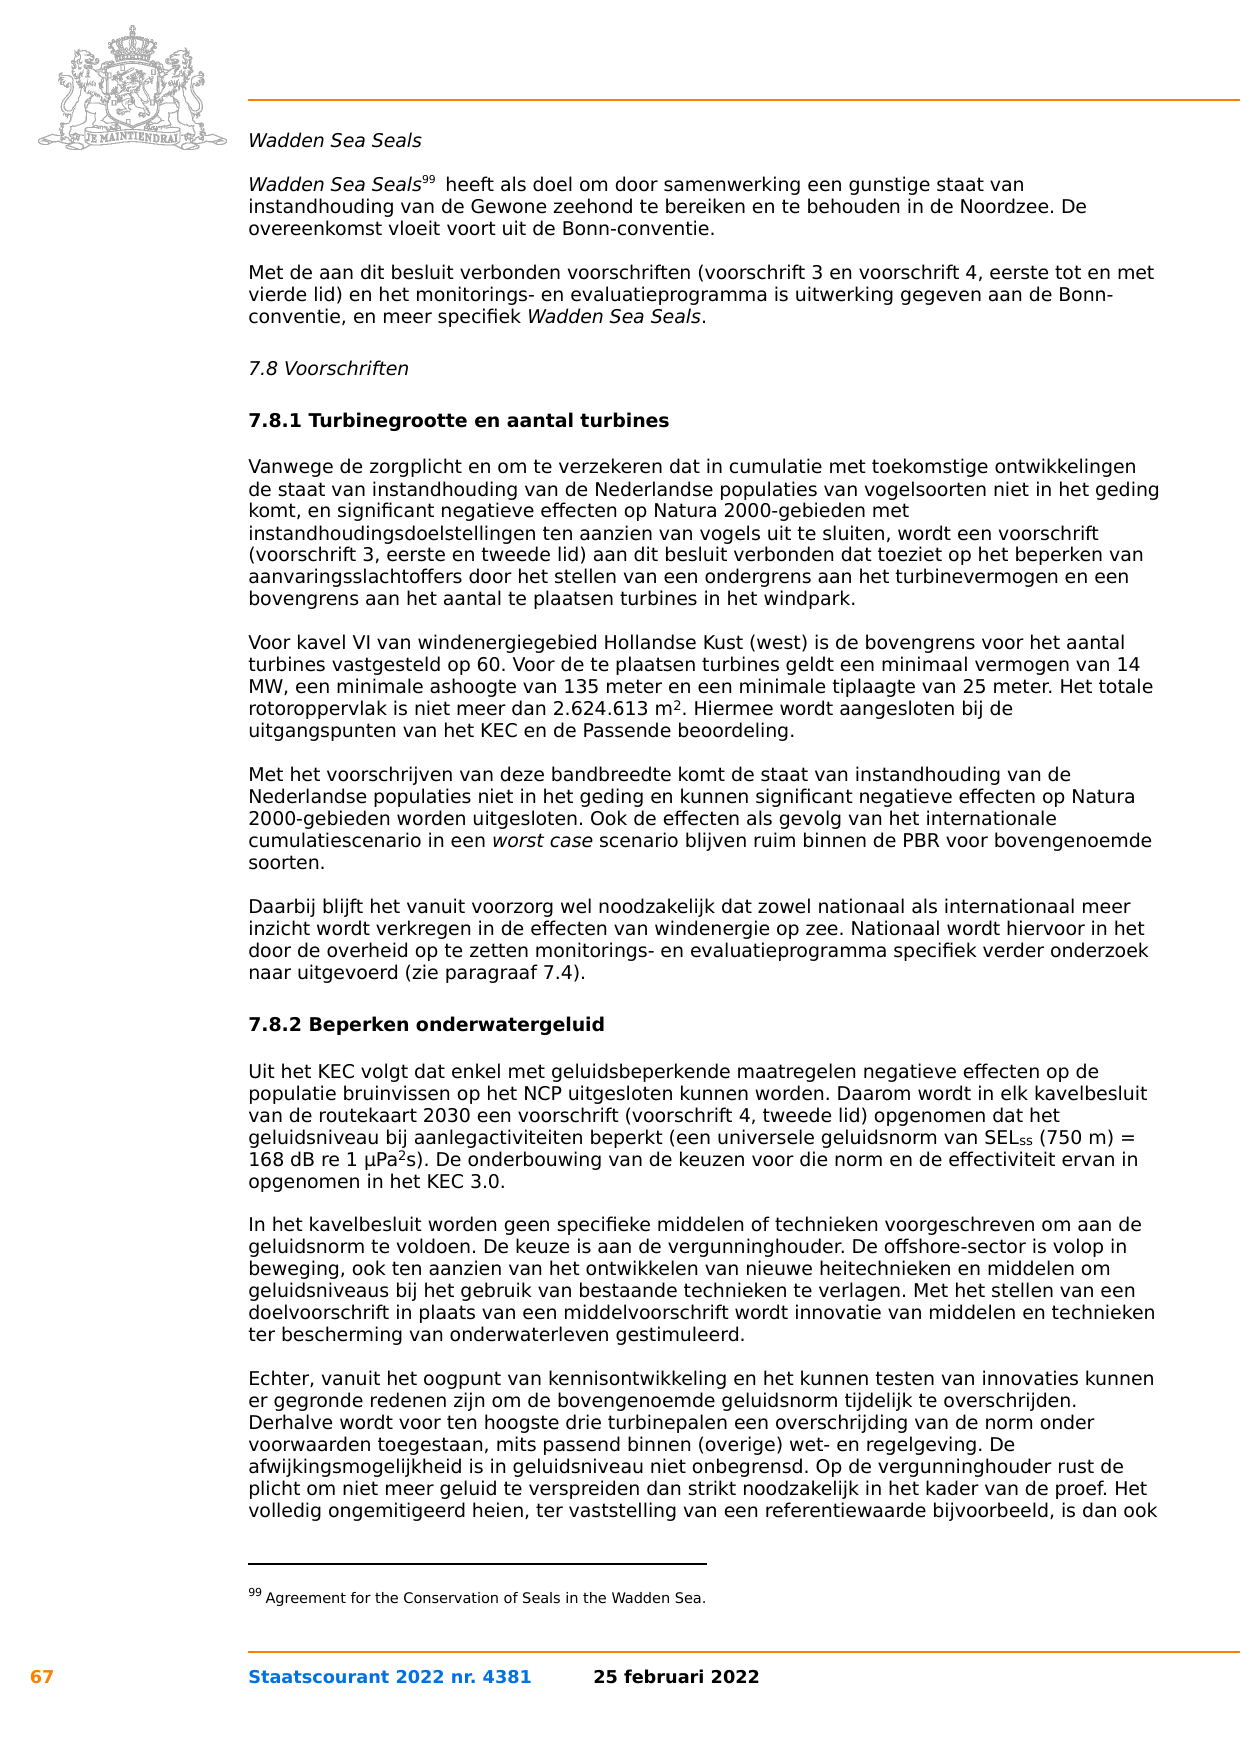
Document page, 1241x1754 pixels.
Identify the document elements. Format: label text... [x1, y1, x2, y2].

subtitle 7.8.1 Turbinegrootte en aantal turbines [248, 409, 1163, 431]
text Wadden Sea Seals heeft als doel om door samenwerking een gunstige staat van instandhouding van de Gewone zeehond te bereiken en te behouden in de Noordzee. De overeenkomst vloeit voort uit de Bonn-conventie. [248, 174, 1163, 240]
text Met het voorschrijven van deze bandbreedte komt de staat van instandhouding van de Nederlandse populaties niet in het geding en kunnen significant negatieve effecten op Natura 2000-gebieden worden uitgesloten. Ook de effecten als gevolg van het internationale cumulatiescenario in een worst case scenario blijven ruim binnen de PBR voor bovengenoemde soorten. [248, 764, 1163, 874]
text Met de aan dit besluit verbonden voorschriften (voorschrift 3 en voorschrift 4, eerste tot en met vierde lid) en het monitorings- en evaluatieprogramma is uitwerking gegeven aan de Bonn-conventie, en meer specifiek Wadden Sea Seals. [248, 262, 1163, 327]
picture [38, 25, 227, 150]
text Voor kavel VI van windenergiegebied Hollandse Kust (west) is de bovengrens voor het aantal turbines vastgesteld op 60. Voor de te plaatsen turbines geldt een minimaal vermogen van 14 MW, een minimale ashoogte van 135 meter en een minimale tiplaagte van 25 meter. Het totale rotoroppervlak is niet meer dan 2.624.613 m2. Hiermee wordt aangesloten bij de uitgangspunten van het KEC en de Passende beoordeling. [248, 632, 1163, 742]
text Uit het KEC volgt dat enkel met geluidsbeperkende maatregelen negatieve effecten op de populatie bruinvissen op het NCP uitgesloten kunnen worden. Daarom wordt in elk kavelbesluit van de routekaart 2030 een voorschrift (voorschrift 4, tweede lid) opgenomen dat het geluidsniveau bij aanlegactiviteiten beperkt (een universele geluidsnorm van SELss (750 m) = 168 dB re 1 μPa2s). De onderbouwing van de keuzen voor die norm en de effectiviteit ervan in opgenomen in het KEC 3.0. [248, 1061, 1163, 1192]
subtitle 7.8 Voorschriften [248, 357, 1163, 379]
text Vanwege de zorgplicht en om te verzekeren dat in cumulatie met toekomstige ontwikkelingen de staat van instandhouding van de Nederlandse populaties van vogelsoorten niet in het geding komt, en significant negatieve effecten op Natura 2000-gebieden met instandhoudingsdoelstellingen ten aanzien van vogels uit te sluiten, wordt een voorschrift (voorschrift 3, eerste en tweede lid) aan dit besluit verbonden dat toeziet op het beperken van aanvaringsslachtoffers door het stellen van een ondergrens aan het turbinevermogen en een bovengrens aan het aantal te plaatsen turbines in het windpark. [248, 456, 1163, 610]
subtitle Wadden Sea Seals [248, 130, 1163, 152]
subtitle 7.8.2 Beperken onderwatergeluid [248, 1014, 1163, 1036]
text Agreement for the Conservation of Seals in the Wadden Sea. [248, 1586, 1163, 1608]
text In het kavelbesluit worden geen specifieke middelen of technieken voorgeschreven om aan de geluidsnorm te voldoen. De keuze is aan de vergunninghouder. De offshore-sector is volop in beweging, ook ten aanzien van het ontwikkelen van nieuwe heitechnieken en middelen om geluidsniveaus bij het gebruik van bestaande technieken te verlagen. Met het stellen van een doelvoorschrift in plaats van een middelvoorschrift wordt innovatie van middelen en technieken ter bescherming van onderwaterleven gestimuleerd. [248, 1214, 1163, 1346]
text Daarbij blijft het vanuit voorzorg wel noodzakelijk dat zowel nationaal als internationaal meer inzicht wordt verkregen in de effecten van windenergie op zee. Nationaal wordt hiervoor in het door de overheid op te zetten monitorings- en evaluatieprogramma specifiek verder onderzoek naar uitgevoerd (zie paragraaf 7.4). [248, 896, 1163, 984]
text Echter, vanuit het oogpunt van kennisontwikkeling en het kunnen testen van innovaties kunnen er gegronde redenen zijn om de bovengenoemde geluidsnorm tijdelijk te overschrijden. Derhalve wordt voor ten hoogste drie turbinepalen een overschrijding van de norm onder voorwaarden toegestaan, mits passend binnen (overige) wet- en regelgeving. De afwijkingsmogelijkheid is in geluidsniveau niet onbegrensd. Op de vergunninghouder rust de plicht om niet meer geluid te verspreiden dan strikt noodzakelijk in het kader van de proef. Het volledig ongemitigeerd heien, ter vaststelling van een referentiewaarde bijvoorbeeld, is dan ook [248, 1368, 1163, 1522]
